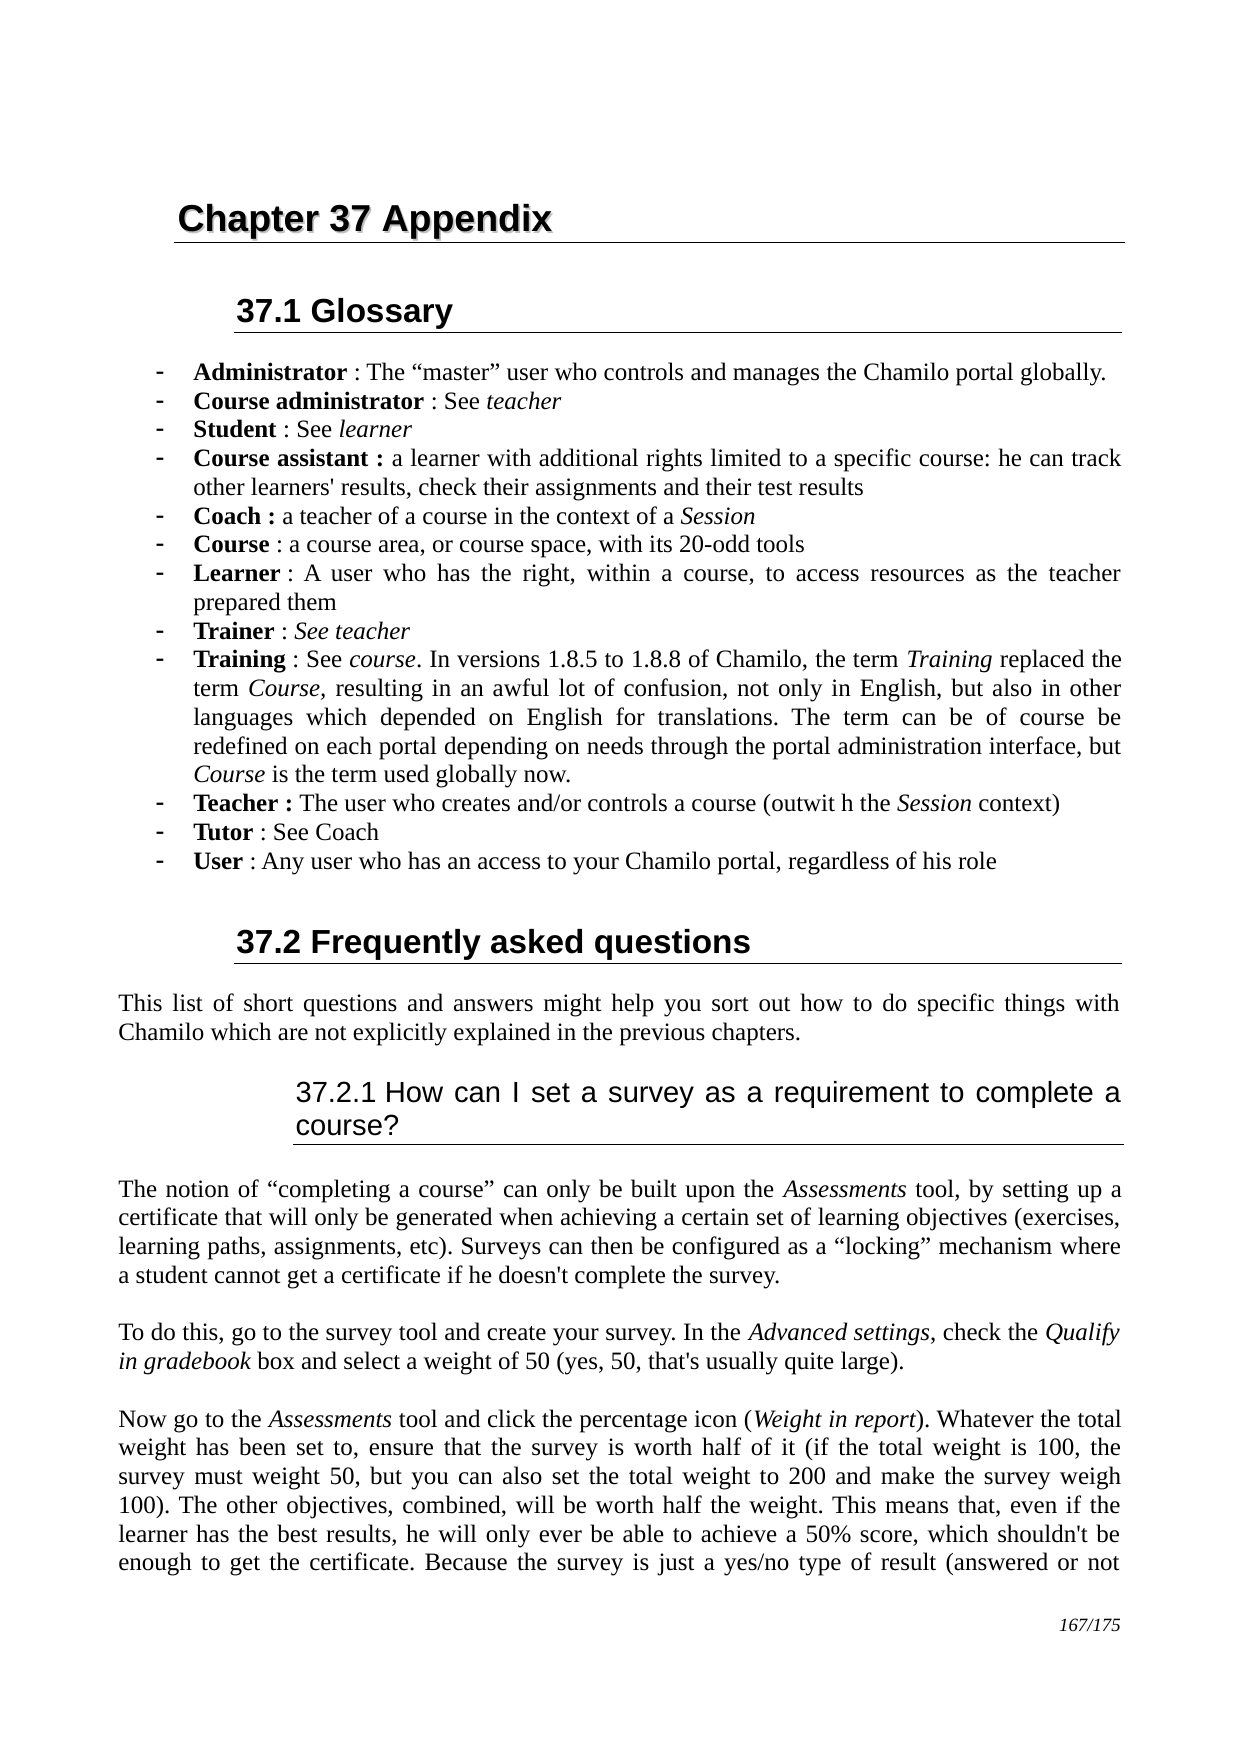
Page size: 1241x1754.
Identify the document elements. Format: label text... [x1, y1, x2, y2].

text To do this, go to the survey tool and create your survey. In the Advanced settings, check the Qualify in gradebook box and select a weight of 50 (yes, 50, that's usually quite large). [118, 1317, 1122, 1375]
list Course administrator : See teacher [156, 386, 1122, 414]
text The notion of “completing a course” can only be built upon the Assessments tool, by setting up a certificate that will only be generated when achieving a certain set of learning objectives (exercises, learning paths, assignments, etc). Surveys can then be configured as a “locking” mechanism where a student cannot get a certificate if he doesn't complete the survey. [118, 1174, 1122, 1289]
list Tutor : See Coach [156, 817, 1122, 846]
list Course assistant : a learner with additional rights limited to a specific course: he can track other learners' results, check their assignments and their test results [156, 443, 1122, 501]
list Trainer : See teacher [156, 616, 1122, 644]
list Coach : a teacher of a course in the context of a Session [156, 501, 1122, 529]
subtitle Appendix [174, 193, 1125, 242]
list Teacher : The user who creates and/or controls a course (outwit h the Session context) [156, 788, 1122, 817]
list Administrator : The “master” user who controls and manages the Chamilo portal globally. [156, 357, 1122, 386]
subtitle Frequently asked questions [234, 922, 1122, 963]
list Course : a course area, or course space, with its 20-odd tools [156, 529, 1122, 558]
subtitle Glossary [234, 291, 1122, 332]
text Now go to the Assessments tool and click the percentage icon (Weight in report). Whatever the total weight has been set to, ensure that the survey is worth half of it (if the total weight is 100, the survey must weight 50, but you can also set the total weight to 200 and make the survey weigh 100). The other objectives, combined, will be worth half the weight. This means that, even if the learner has the best results, he will only ever be able to achieve a 50% score, which shouldn't be enough to get the certificate. Because the survey is just a yes/no type of result (answered or not [118, 1404, 1122, 1576]
list User : Any user who has an access to your Chamilo portal, regardless of his role [156, 846, 1122, 874]
list Student : See learner [156, 414, 1122, 443]
list Training : See course. In versions 1.8.5 to 1.8.8 of Chamilo, the term Training replaced the term Course, resulting in an awful lot of confusion, not only in English, but also in other languages which depended on English for translations. The term can be of course be redefined on each portal depending on needs through the portal administration interface, but Course is the term used globally now. [156, 644, 1122, 788]
subtitle How can I set a survey as a requirement to complete a course? [293, 1075, 1124, 1144]
text This list of short questions and answers might help you sort out how to do specific things with Chamilo which are not explicitly explained in the previous chapters. [118, 988, 1122, 1045]
list Learner : A user who has the right, within a course, to access resources as the teacher prepared them [156, 558, 1122, 616]
